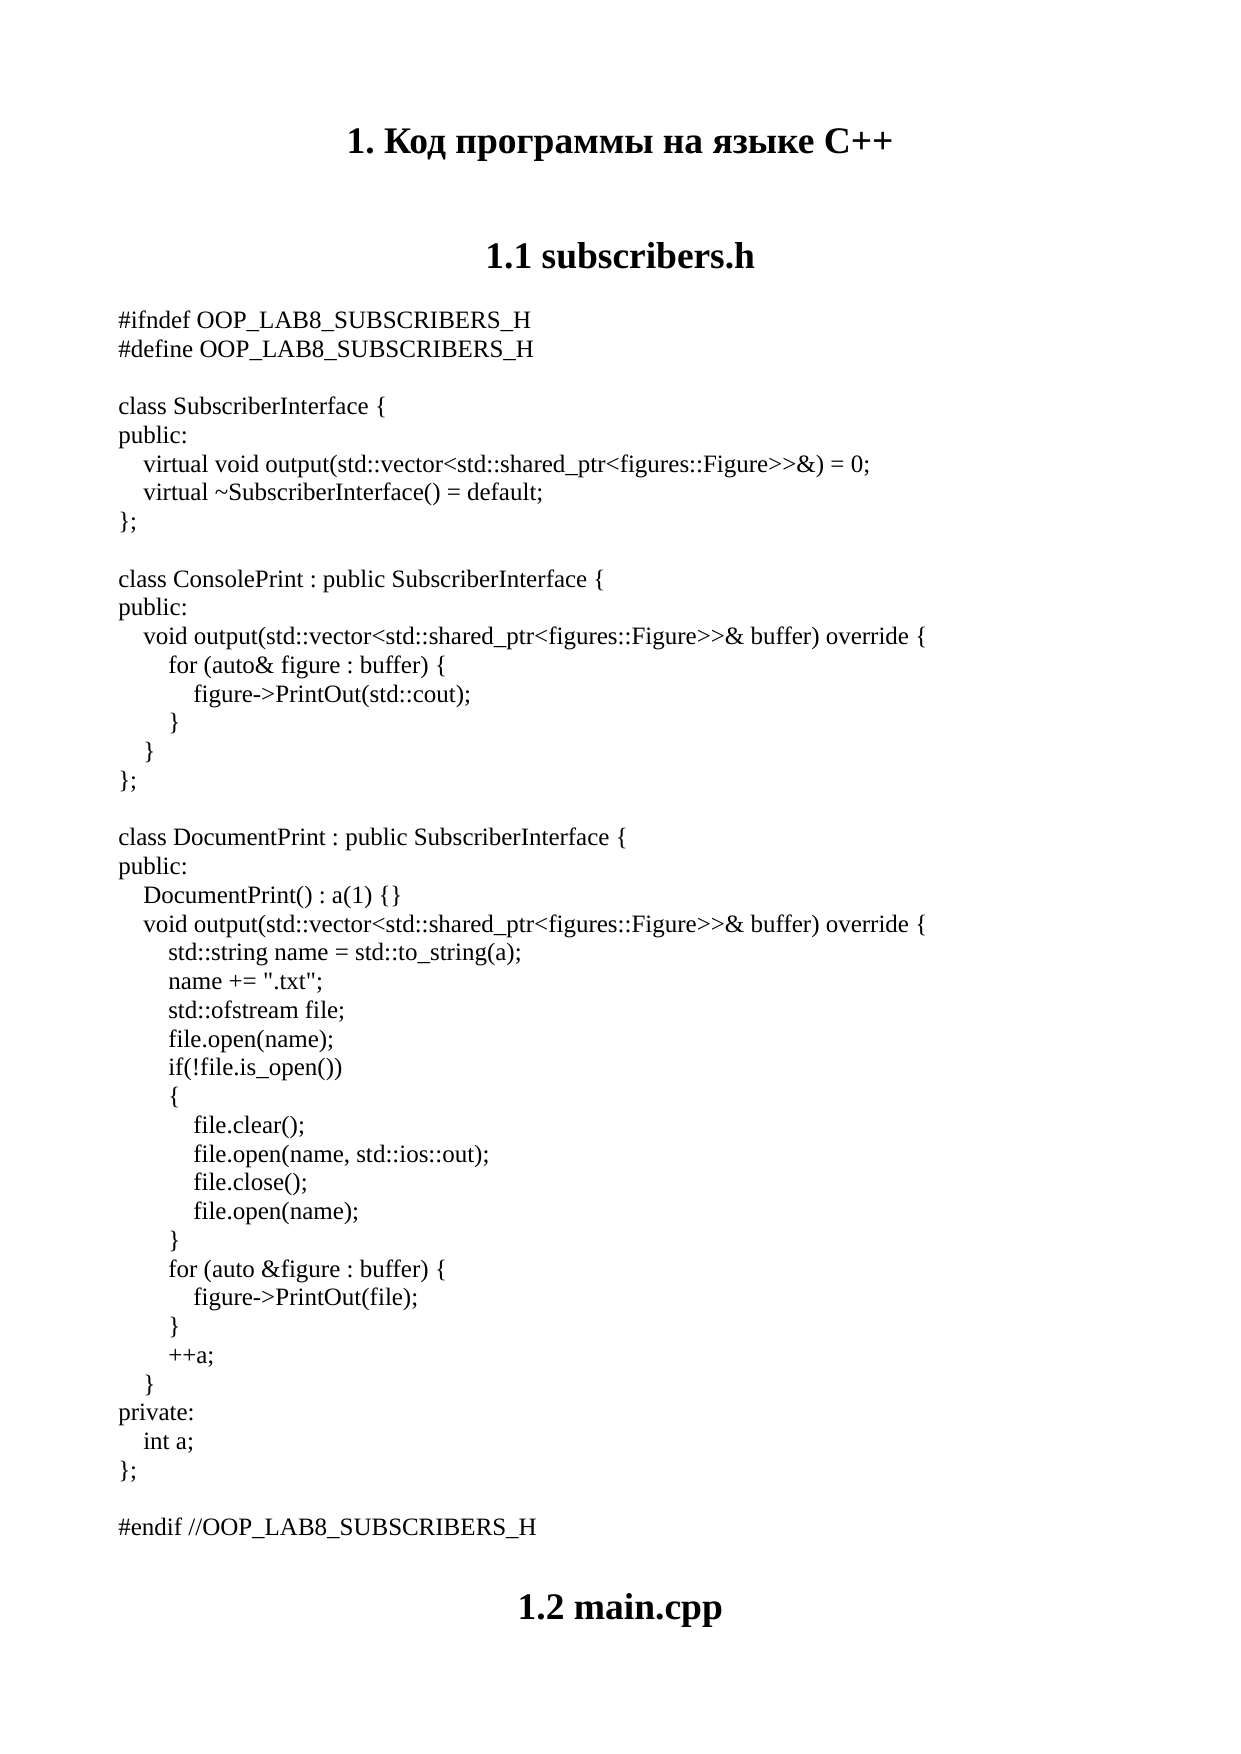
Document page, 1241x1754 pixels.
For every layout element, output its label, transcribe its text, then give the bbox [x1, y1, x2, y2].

text } [118, 736, 1122, 765]
text class SubscriberInterface { [118, 391, 1122, 420]
text public: [118, 851, 1122, 880]
text #endif //OOP_LAB8_SUBSCRIBERS_H [118, 1512, 1122, 1541]
text } [118, 1311, 1122, 1340]
text figure->PrintOut(std::cout); [118, 679, 1122, 707]
text int a; [118, 1426, 1122, 1455]
text 1. Код программы на языке C++ [118, 118, 1122, 161]
text class ConsolePrint : public SubscriberInterface { [118, 564, 1122, 592]
text DocumentPrint() : a(1) {} [118, 880, 1122, 909]
text 1.1 subscribers.h [118, 233, 1122, 276]
text #ifndef OOP_LAB8_SUBSCRIBERS_H [118, 305, 1122, 334]
text file.clear(); [118, 1110, 1122, 1139]
text figure->PrintOut(file); [118, 1282, 1122, 1311]
text ++a; [118, 1340, 1122, 1369]
text file.open(name); [118, 1024, 1122, 1052]
text public: [118, 420, 1122, 449]
text }; [118, 506, 1122, 535]
text if(!file.is_open()) [118, 1052, 1122, 1081]
text file.open(name); [118, 1196, 1122, 1225]
text { [118, 1081, 1122, 1110]
text 1.2 main.cpp [118, 1584, 1122, 1627]
text } [118, 1369, 1122, 1397]
text name += ".txt"; [118, 966, 1122, 995]
text class DocumentPrint : public SubscriberInterface { [118, 822, 1122, 851]
text } [118, 707, 1122, 736]
text virtual void output(std::vector<std::shared_ptr<figures::Figure>>&) = 0; [118, 449, 1122, 477]
text for (auto &figure : buffer) { [118, 1254, 1122, 1282]
text }; [118, 765, 1122, 794]
text } [118, 1225, 1122, 1254]
text private: [118, 1397, 1122, 1426]
text std::string name = std::to_string(a); [118, 937, 1122, 966]
text void output(std::vector<std::shared_ptr<figures::Figure>>& buffer) override { [118, 909, 1122, 937]
text }; [118, 1455, 1122, 1484]
text std::ofstream file; [118, 995, 1122, 1024]
text #define OOP_LAB8_SUBSCRIBERS_H [118, 334, 1122, 362]
text file.open(name, std::ios::out); [118, 1139, 1122, 1167]
text public: [118, 592, 1122, 621]
text void output(std::vector<std::shared_ptr<figures::Figure>>& buffer) override { [118, 621, 1122, 650]
text virtual ~SubscriberInterface() = default; [118, 477, 1122, 506]
text for (auto& figure : buffer) { [118, 650, 1122, 679]
text file.close(); [118, 1167, 1122, 1196]
